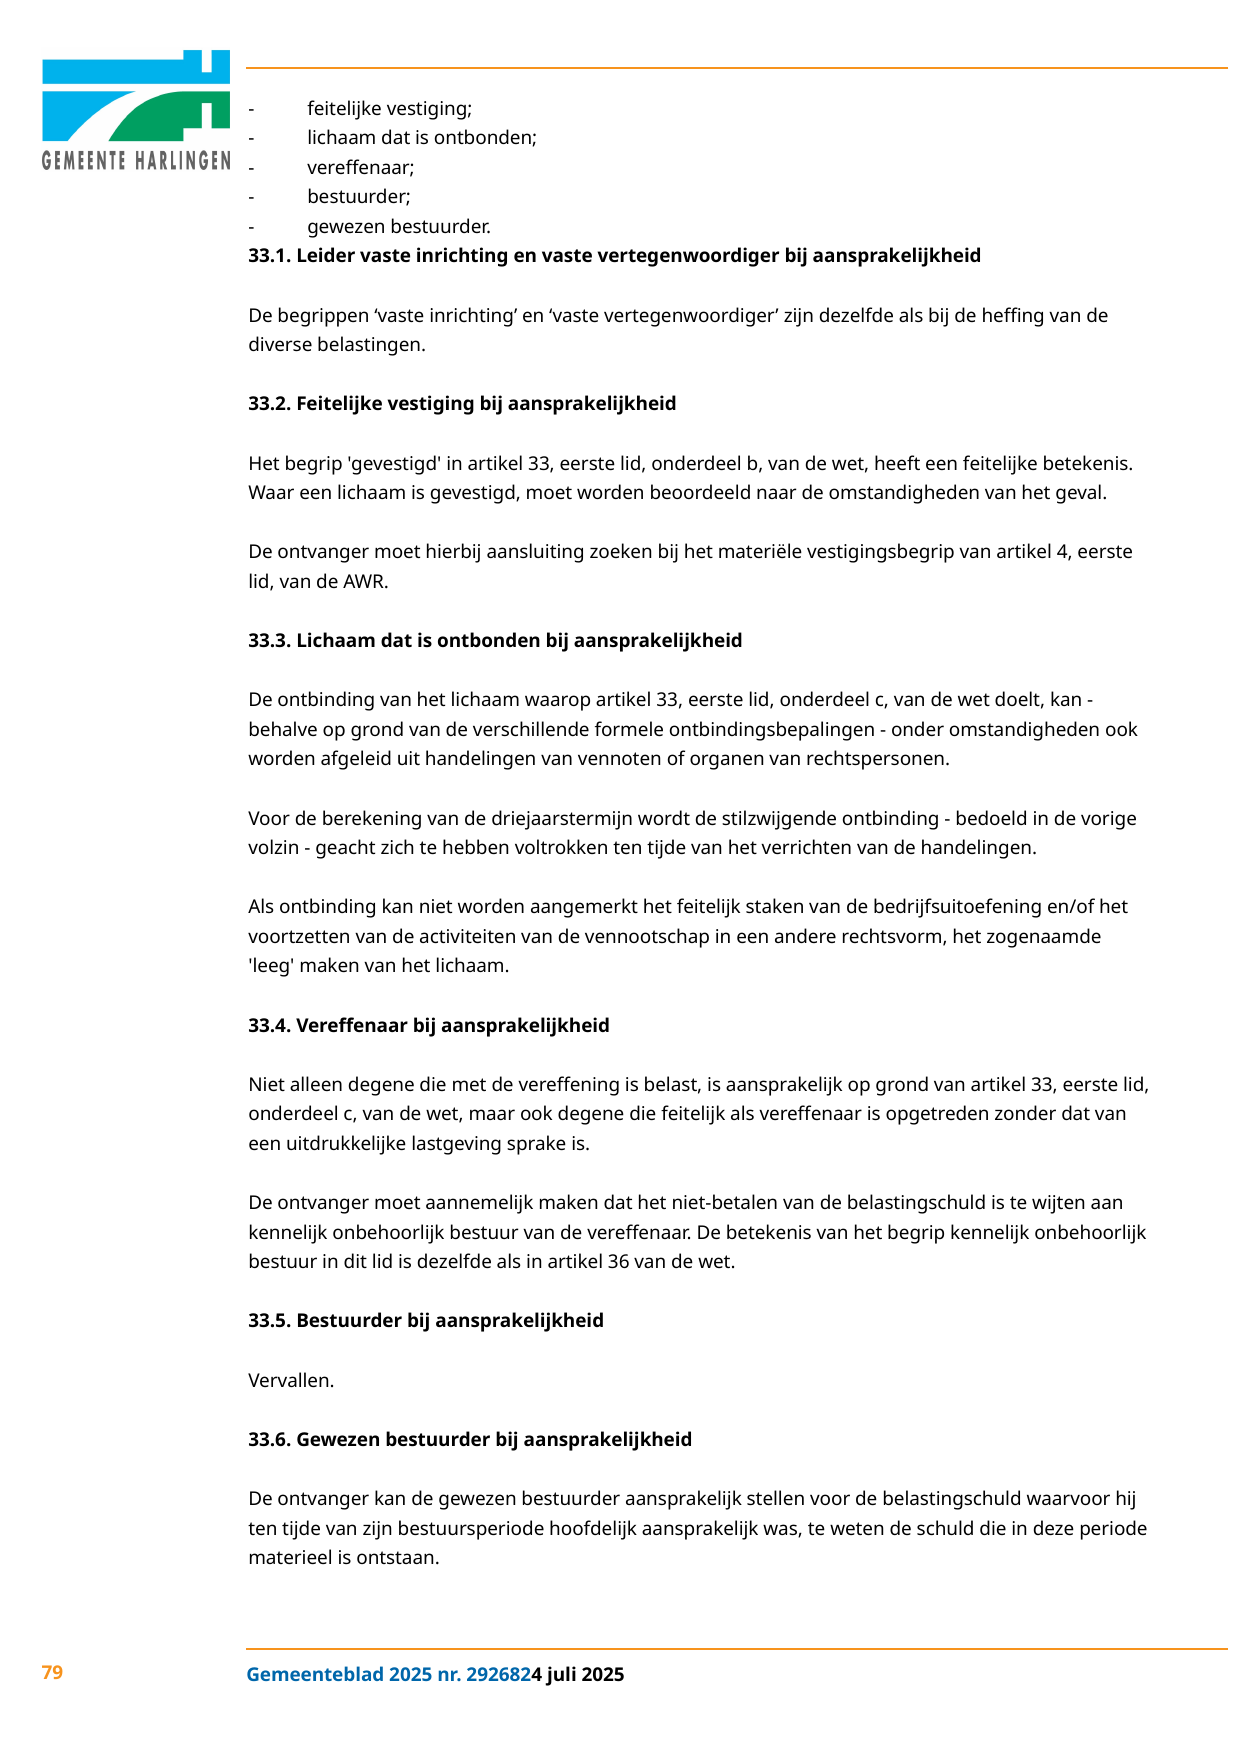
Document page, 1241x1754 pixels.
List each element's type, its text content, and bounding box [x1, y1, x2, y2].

text Het begrip 'gevestigd' in artikel 33, eerste lid, onderdeel b, van de wet, heeft een feitelijke betekenis. Waar een lichaam is gevestigd, moet worden beoordeeld naar de omstandigheden van het geval. [248, 450, 1152, 505]
text Voor de berekening van de driejaarstermijn wordt de stilzwijgende ontbinding - bedoeld in de vorige volzin - geacht zich te hebben voltrokken ten tijde van het verrichten van de handelingen. [248, 805, 1152, 860]
text De ontvanger moet aannemelijk maken dat het niet-betalen van de belastingschuld is te wijten aan kennelijk onbehoorlijk bestuur van de vereffenaar. De betekenis van het begrip kennelijk onbehoorlijk bestuur in dit lid is dezelfde als in artikel 36 van de wet. [248, 1189, 1152, 1274]
picture [41, 47, 231, 172]
text De begrippen ‘vaste inrichting’ en ‘vaste vertegenwoordiger’ zijn dezelfde als bij de heffing van de diverse belastingen. [248, 302, 1152, 357]
text 33.3. Lichaam dat is ontbonden bij aansprakelijkheid [248, 627, 1152, 653]
text 33.6. Gewezen bestuurder bij aansprakelijkheid [248, 1426, 1152, 1452]
text 33.5. Bestuurder bij aansprakelijkheid [248, 1308, 1152, 1333]
text 33.4. Vereffenaar bij aansprakelijkheid [248, 1012, 1152, 1038]
list gewezen bestuurder. [248, 213, 1152, 239]
text Niet alleen degene die met de vereffening is belast, is aansprakelijk op grond van artikel 33, eerste lid, onderdeel c, van de wet, maar ook degene die feitelijk als vereffenaar is opgetreden zonder dat van een uitdrukkelijke lastgeving sprake is. [248, 1071, 1152, 1156]
text De ontvanger kan de gewezen bestuurder aansprakelijk stellen voor de belastingschuld waarvoor hij ten tijde van zijn bestuursperiode hoofdelijk aansprakelijk was, te weten de schuld die in deze periode materieel is ontstaan. [248, 1485, 1152, 1570]
list lichaam dat is ontbonden; [248, 124, 1152, 150]
text De ontvanger moet hierbij aansluiting zoeken bij het materiële vestigingsbegrip van artikel 4, eerste lid, van de AWR. [248, 538, 1152, 594]
text 33.1. Leider vaste inrichting en vaste vertegenwoordiger bij aansprakelijkheid [248, 243, 1152, 268]
text Vervallen. [248, 1367, 1152, 1393]
text 33.2. Feitelijke vestiging bij aansprakelijkheid [248, 391, 1152, 416]
text Als ontbinding kan niet worden aangemerkt het feitelijk staken van de bedrijfsuitoefening en/of het voortzetten van de activiteiten van de vennootschap in een andere rechtsvorm, het zogenaamde 'leeg' maken van het lichaam. [248, 893, 1152, 978]
list vereffenaar; [248, 154, 1152, 180]
list bestuurder; [248, 183, 1152, 209]
text De ontbinding van het lichaam waarop artikel 33, eerste lid, onderdeel c, van de wet doelt, kan - behalve op grond van de verschillende formele ontbindingsbepalingen - onder omstandigheden ook worden afgeleid uit handelingen van vennoten of organen van rechtspersonen. [248, 686, 1152, 771]
list feitelijke vestiging; [248, 95, 1152, 121]
